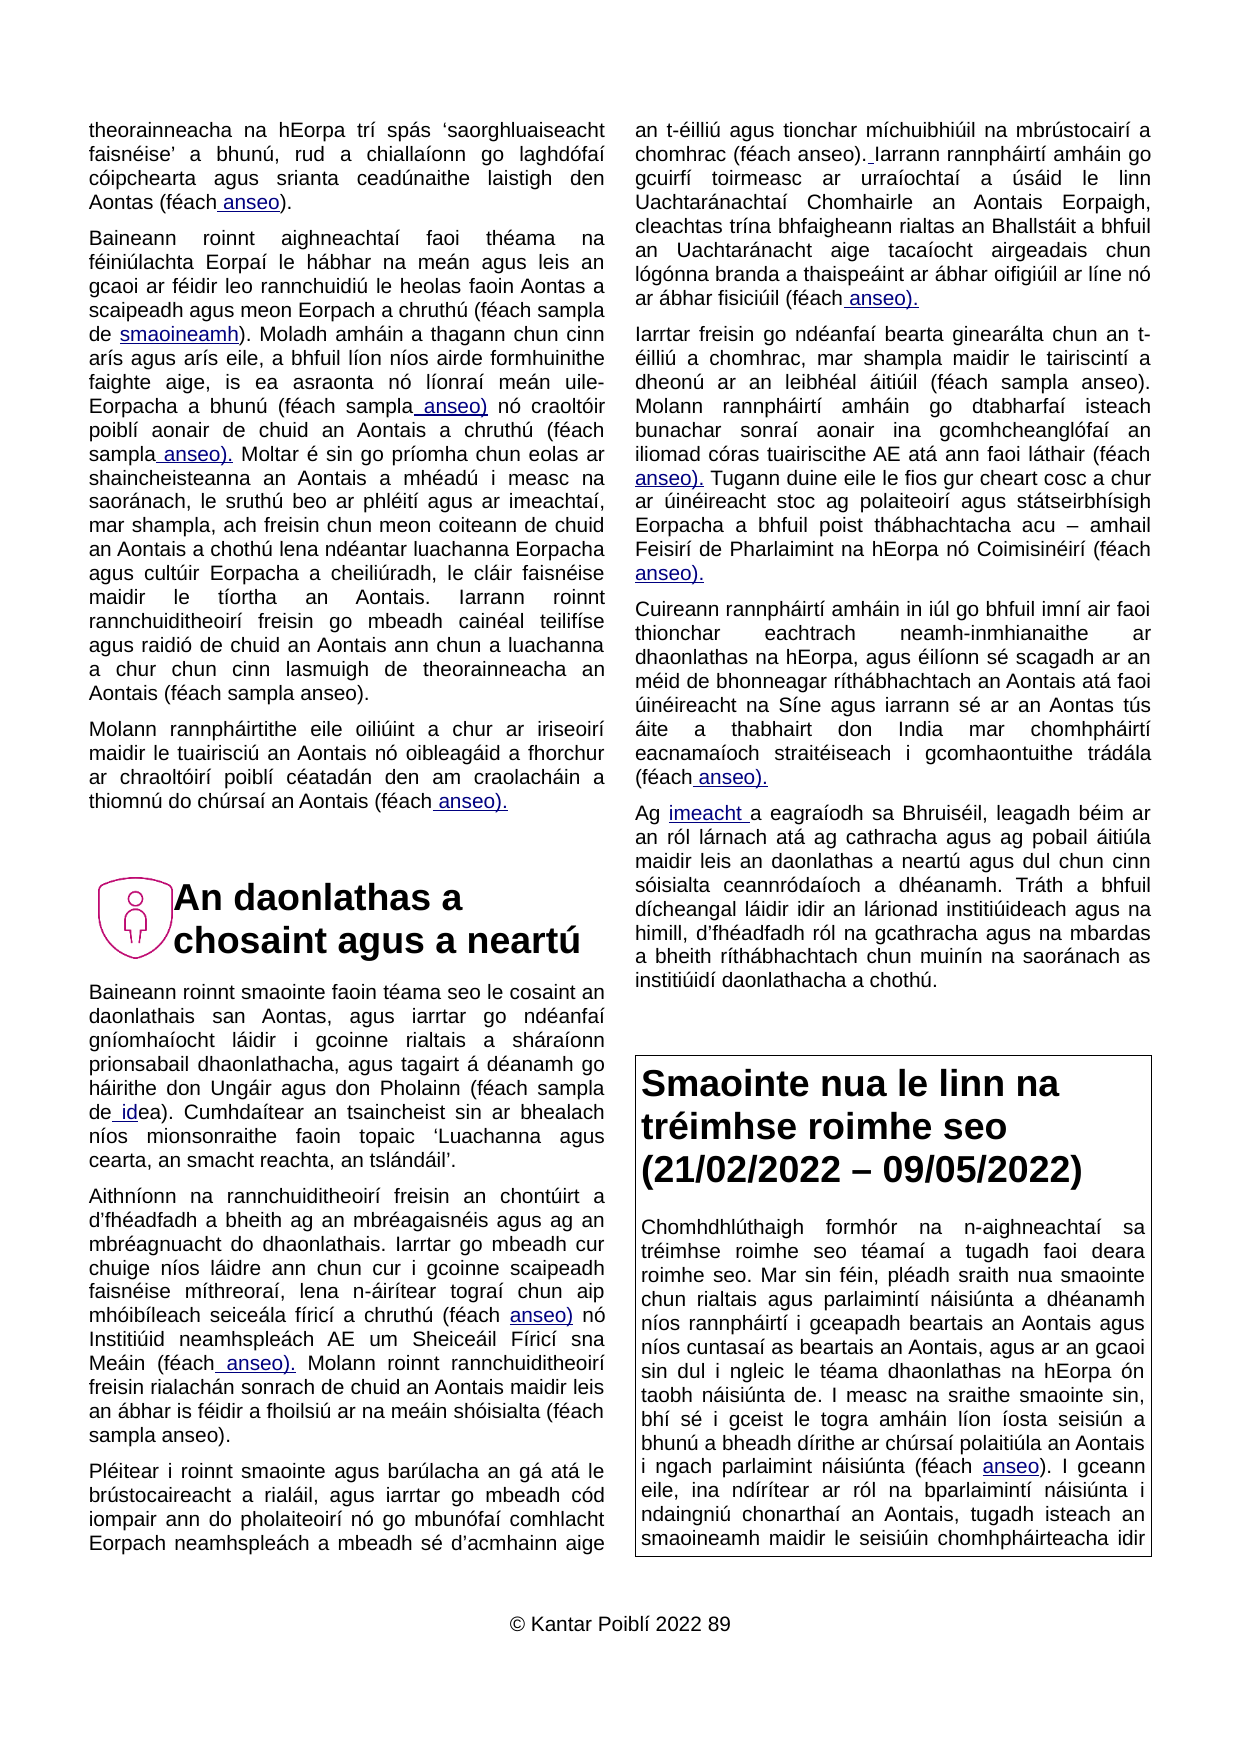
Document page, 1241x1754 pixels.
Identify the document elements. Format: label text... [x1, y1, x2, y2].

text Molann rannpháirtithe eile oiliúint a chur ar iriseoirí maidir le tuairisciú an Aontais nó oibleagáid a fhorchur ar chraoltóirí poiblí céatadán den am craolacháin a thiomnú do chúrsaí an Aontais (féach anseo). [88, 717, 605, 813]
text Chomhdhlúthaigh formhór na n-aighneachtaí sa tréimhse roimhe seo téamaí a tugadh faoi deara roimhe seo. Mar sin féin, pléadh sraith nua smaointe chun rialtais agus parlaimintí náisiúnta a dhéanamh níos rannpháirtí i gceapadh beartais an Aontais agus níos cuntasaí as beartais an Aontais, agus ar an gcaoi sin dul i ngleic le téama dhaonlathas na hEorpa ón taobh náisiúnta de. I measc na sraithe smaointe sin, bhí sé i gceist le togra amháin líon íosta seisiún a bhunú a bheadh dírithe ar chúrsaí polaitiúla an Aontais i ngach parlaimint náisiúnta (féach anseo). I gceann eile, ina ndírítear ar ról na bparlaimintí náisiúnta i ndaingniú chonarthaí an Aontais, tugadh isteach an smaoineamh maidir le seisiúin chomhpháirteacha idir [636, 1209, 1151, 1556]
subtitle An daonlathas a chosaint agus a neartú [88, 875, 605, 962]
text theorainneacha na hEorpa trí spás ‘saorghluaiseacht faisnéise’ a bhunú, rud a chiallaíonn go laghdófaí cóipchearta agus srianta ceadúnaithe laistigh den Aontas (féach anseo). [88, 118, 605, 214]
text Aithníonn na rannchuiditheoirí freisin an chontúirt a d’fhéadfadh a bheith ag an mbréagaisnéis agus ag an mbréagnuacht do dhaonlathais. Iarrtar go mbeadh cur chuige níos láidre ann chun cur i gcoinne scaipeadh faisnéise míthreoraí, lena n-áirítear tograí chun aip mhóibíleach seiceála fíricí a chruthú (féach anseo) nó Institiúid neamhspleách AE um Sheiceáil Fíricí sna Meáin (féach anseo). Molann roinnt rannchuiditheoirí freisin rialachán sonrach de chuid an Aontais maidir leis an ábhar is féidir a fhoilsiú ar na meáin shóisialta (féach sampla anseo). [88, 1183, 605, 1447]
picture [98, 877, 173, 959]
subtitle Smaointe nua le linn na tréimhse roimhe seo (21/02/2022 – 09/05/2022) [636, 1056, 1151, 1196]
text Cuireann rannpháirtí amháin in iúl go bhfuil imní air faoi thionchar eachtrach neamh-inmhianaithe ar dhaonlathas na hEorpa, agus éilíonn sé scagadh ar an méid de bhonneagar ríthábhachtach an Aontais atá faoi úinéireacht na Síne agus iarrann sé ar an Aontas tús áite a thabhairt don India mar chomhpháirtí eacnamaíoch straitéiseach i gcomhaontuithe trádála (féach anseo). [635, 597, 1152, 789]
text Baineann roinnt smaointe faoin téama seo le cosaint an daonlathais san Aontas, agus iarrtar go ndéanfaí gníomhaíocht láidir i gcoinne rialtais a sháraíonn prionsabail dhaonlathacha, agus tagairt á déanamh go háirithe don Ungáir agus don Pholainn (féach sampla de idea). Cumhdaítear an tsaincheist sin ar bhealach níos mionsonraithe faoin topaic ‘Luachanna agus cearta, an smacht reachta, an tslándáil’. [88, 980, 605, 1172]
text Iarrtar freisin go ndéanfaí bearta ginearálta chun an t-éilliú a chomhrac, mar shampla maidir le tairiscintí a dheonú ar an leibhéal áitiúil (féach sampla anseo). Molann rannpháirtí amháin go dtabharfaí isteach bunachar sonraí aonair ina gcomhcheanglófaí an iliomad córas tuairiscithe AE atá ann faoi láthair (féach anseo). Tugann duine eile le fios gur cheart cosc a chur ar úinéireacht stoc ag polaiteoirí agus státseirbhísigh Eorpacha a bhfuil poist thábhachtacha acu – amhail Feisirí de Pharlaimint na hEorpa nó Coimisinéirí (féach anseo). [635, 322, 1152, 585]
text Ag imeacht a eagraíodh sa Bhruiséil, leagadh béim ar an ról lárnach atá ag cathracha agus ag pobail áitiúla maidir leis an daonlathas a neartú agus dul chun cinn sóisialta ceannródaíoch a dhéanamh. Tráth a bhfuil dícheangal láidir idir an lárionad institiúideach agus na himill, d’fhéadfadh ról na gcathracha agus na mbardas a bheith ríthábhachtach chun muinín na saoránach as institiúidí daonlathacha a chothú. [635, 801, 1152, 992]
text Baineann roinnt aighneachtaí faoi théama na féiniúlachta Eorpaí le hábhar na meán agus leis an gcaoi ar féidir leo rannchuidiú le heolas faoin Aontas a scaipeadh agus meon Eorpach a chruthú (féach sampla de smaoineamh). Moladh amháin a thagann chun cinn arís agus arís eile, a bhfuil líon níos airde formhuinithe faighte aige, is ea asraonta nó líonraí meán uile-Eorpacha a bhunú (féach sampla anseo) nó craoltóir poiblí aonair de chuid an Aontais a chruthú (féach sampla anseo). Moltar é sin go príomha chun eolas ar shaincheisteanna an Aontais a mhéadú i measc na saoránach, le sruthú beo ar phléití agus ar imeachtaí, mar shampla, ach freisin chun meon coiteann de chuid an Aontais a chothú lena ndéantar luachanna Eorpacha agus cultúir Eorpacha a cheiliúradh, le cláir faisnéise maidir le tíortha an Aontais. Iarrann roinnt rannchuiditheoirí freisin go mbeadh cainéal teilifíse agus raidió de chuid an Aontais ann chun a luachanna a chur chun cinn lasmuigh de theorainneacha an Aontais (féach sampla anseo). [88, 226, 605, 705]
text Pléitear i roinnt smaointe agus barúlacha an gá atá le brústocaireacht a rialáil, agus iarrtar go mbeadh cód iompair ann do pholaiteoirí nó go mbunófaí comhlacht Eorpach neamhspleách a mbeadh sé d’acmhainn aige [88, 1459, 605, 1555]
text an t-éilliú agus tionchar míchuibhiúil na mbrústocairí a chomhrac (féach anseo). Iarrann rannpháirtí amháin go gcuirfí toirmeasc ar urraíochtaí a úsáid le linn Uachtaránachtaí Chomhairle an Aontais Eorpaigh, cleachtas trína bhfaigheann rialtas an Bhallstáit a bhfuil an Uachtaránacht aige tacaíocht airgeadais chun lógónna branda a thaispeáint ar ábhar oifigiúil ar líne nó ar ábhar fisiciúil (féach anseo). [635, 118, 1152, 310]
